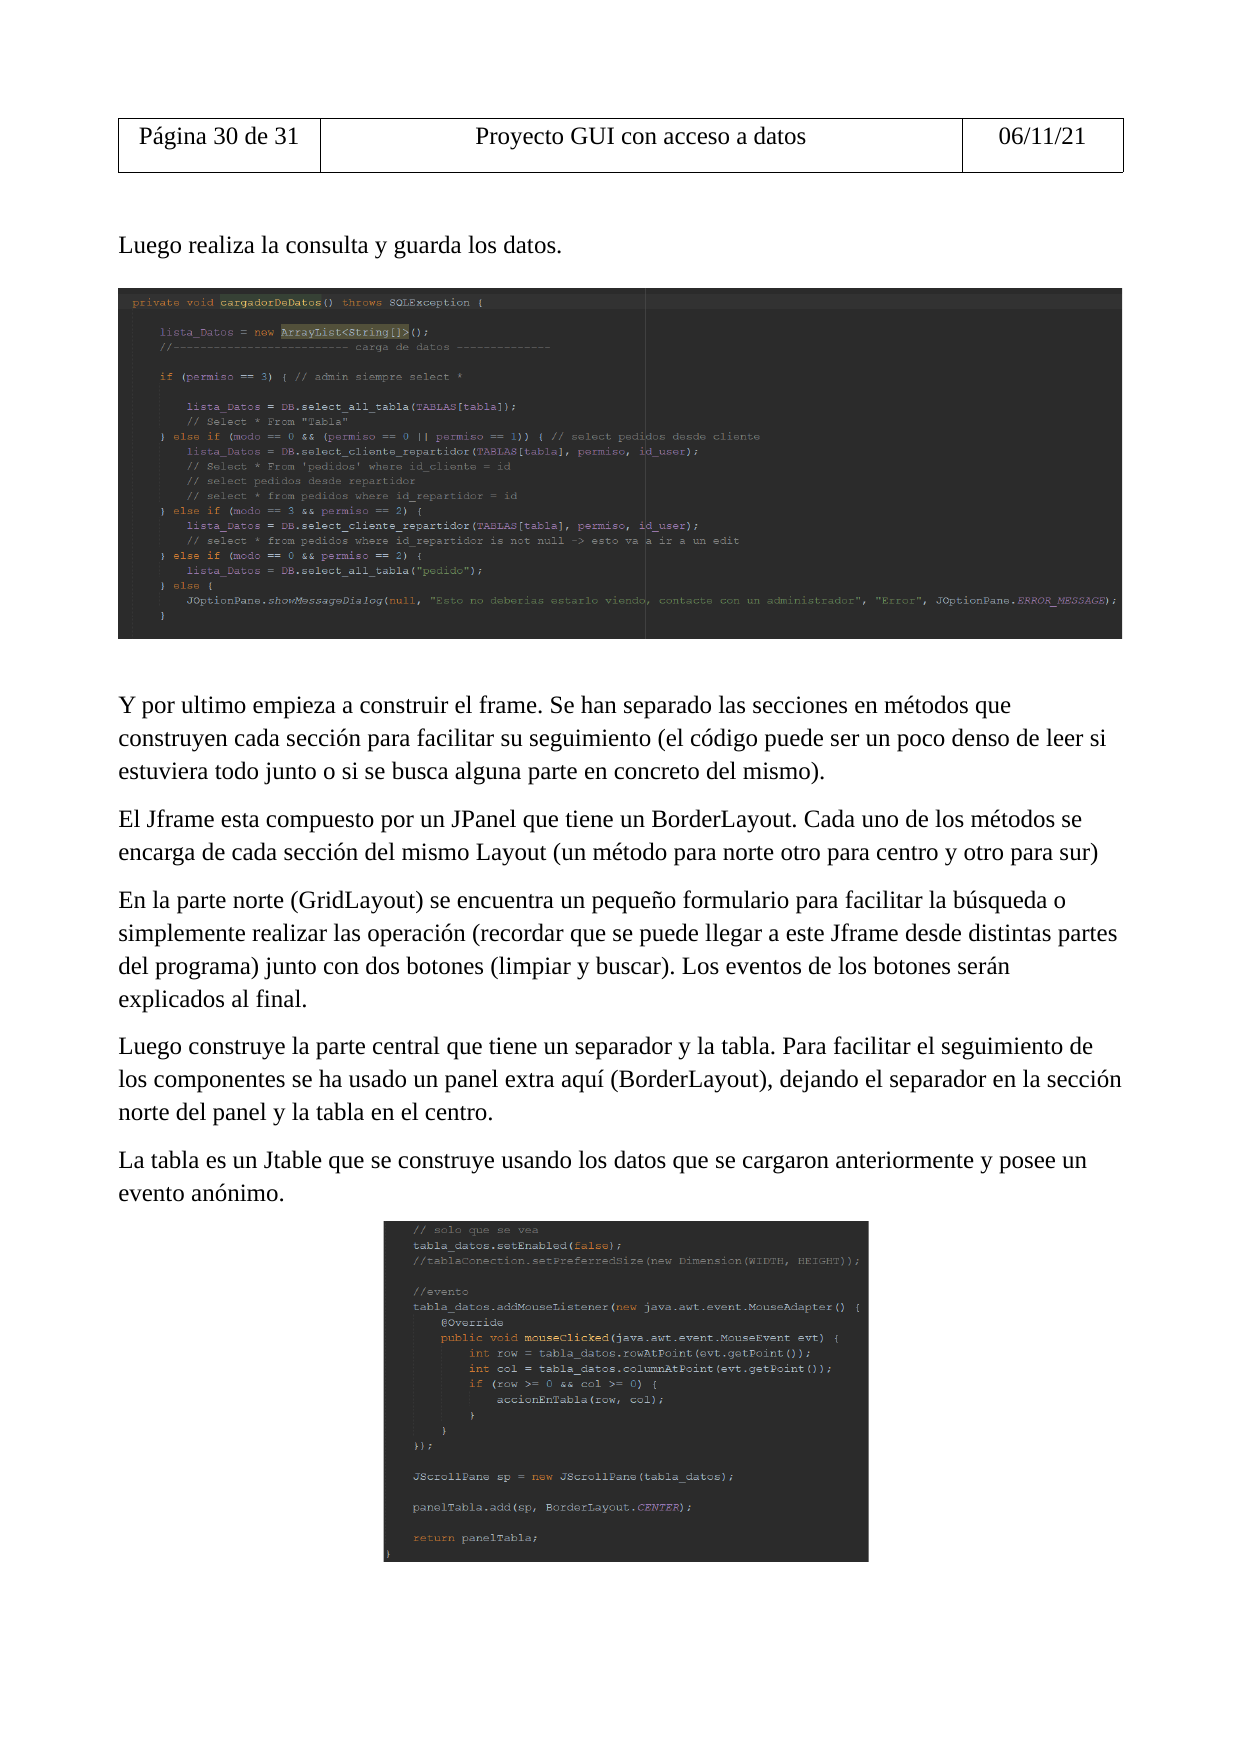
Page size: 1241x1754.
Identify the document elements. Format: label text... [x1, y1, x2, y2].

text La tabla es un Jtable que se construye usando los datos que se cargaron anteriormente y posee un evento anónimo. [118, 1145, 1122, 1207]
text Luego realiza la consulta y guarda los datos. [118, 230, 1122, 259]
text El Jframe esta compuesto por un JPanel que tiene un BorderLayout. Cada uno de los métodos se encarga de cada sección del mismo Layout (un método para norte otro para centro y otro para sur) [118, 804, 1122, 866]
picture [118, 288, 1123, 639]
picture [383, 1221, 869, 1562]
text En la parte norte (GridLayout) se encuentra un pequeño formulario para facilitar la búsqueda o simplemente realizar las operación (recordar que se puede llegar a este Jframe desde distintas partes del programa) junto con dos botones (limpiar y buscar). Los eventos de los botones serán explicados al final. [118, 885, 1122, 1012]
text Y por ultimo empieza a construir el frame. Se han separado las secciones en métodos que construyen cada sección para facilitar su seguimiento (el código puede ser un poco denso de leer si estuviera todo junto o si se busca alguna parte en concreto del mismo). [118, 690, 1122, 785]
text Luego construye la parte central que tiene un separador y la tabla. Para facilitar el seguimiento de los componentes se ha usado un panel extra aquí (BorderLayout), dejando el separador en la sección norte del panel y la tabla en el centro. [118, 1031, 1122, 1126]
